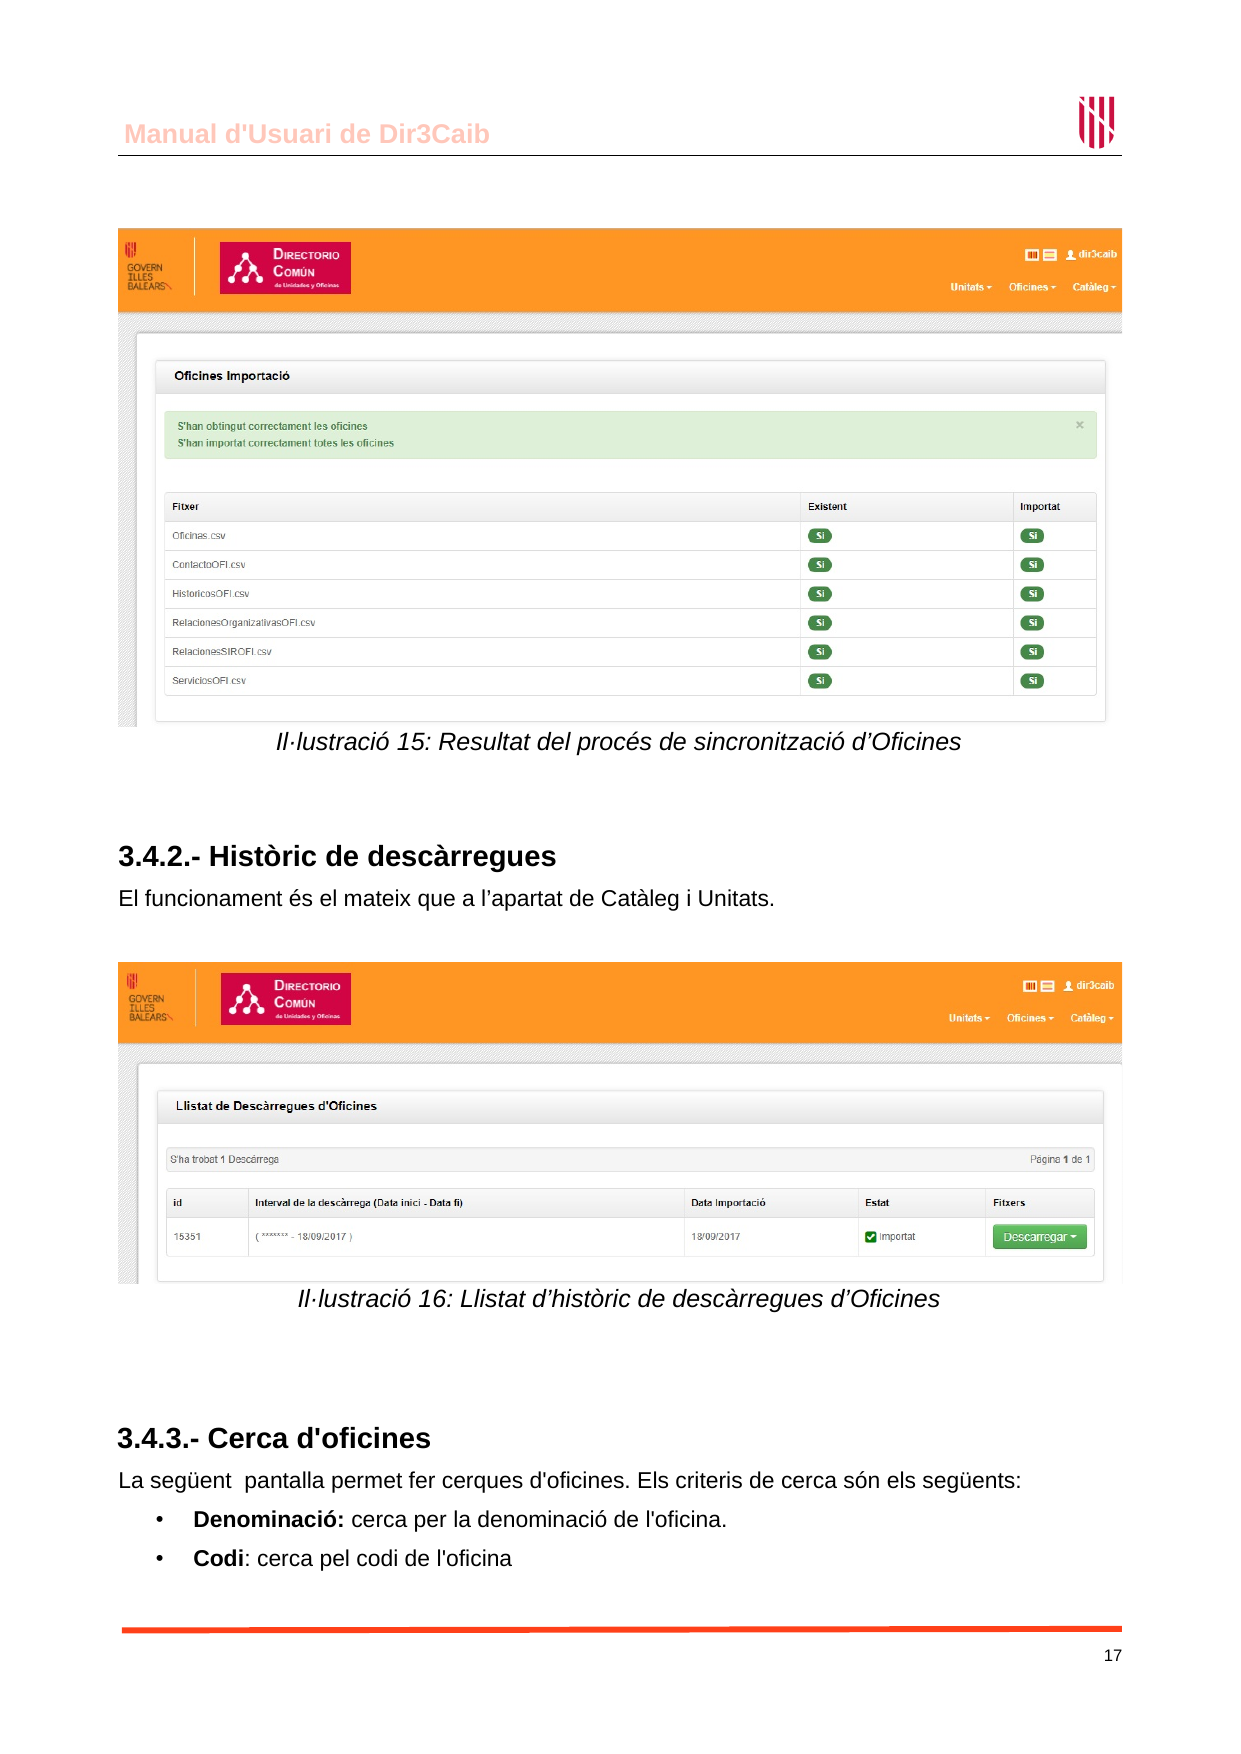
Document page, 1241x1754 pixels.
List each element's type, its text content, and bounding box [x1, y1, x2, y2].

picture [118, 962, 1123, 1284]
picture [1076, 94, 1117, 150]
picture [118, 228, 1123, 727]
text Il·lustració 16: Llistat d’històric de descàrregues d’Oficines [118, 1284, 1122, 1313]
subtitle Històric de descàrregues [118, 839, 1122, 872]
list Codi: cerca pel codi de l'oficina [156, 1545, 1122, 1571]
text El funcionament és el mateix que a l’apartat de Catàleg i Unitats. [118, 885, 1122, 911]
text Il·lustració 15: Resultat del procés de sincronització d’Oficines [118, 727, 1122, 755]
text La següent pantalla permet fer cerques d'oficines. Els criteris de cerca són els següents: [118, 1467, 1122, 1494]
subtitle Cerca d'oficines [117, 1421, 1122, 1455]
list Denominació: cerca per la denominació de l'oficina. [156, 1506, 1122, 1532]
